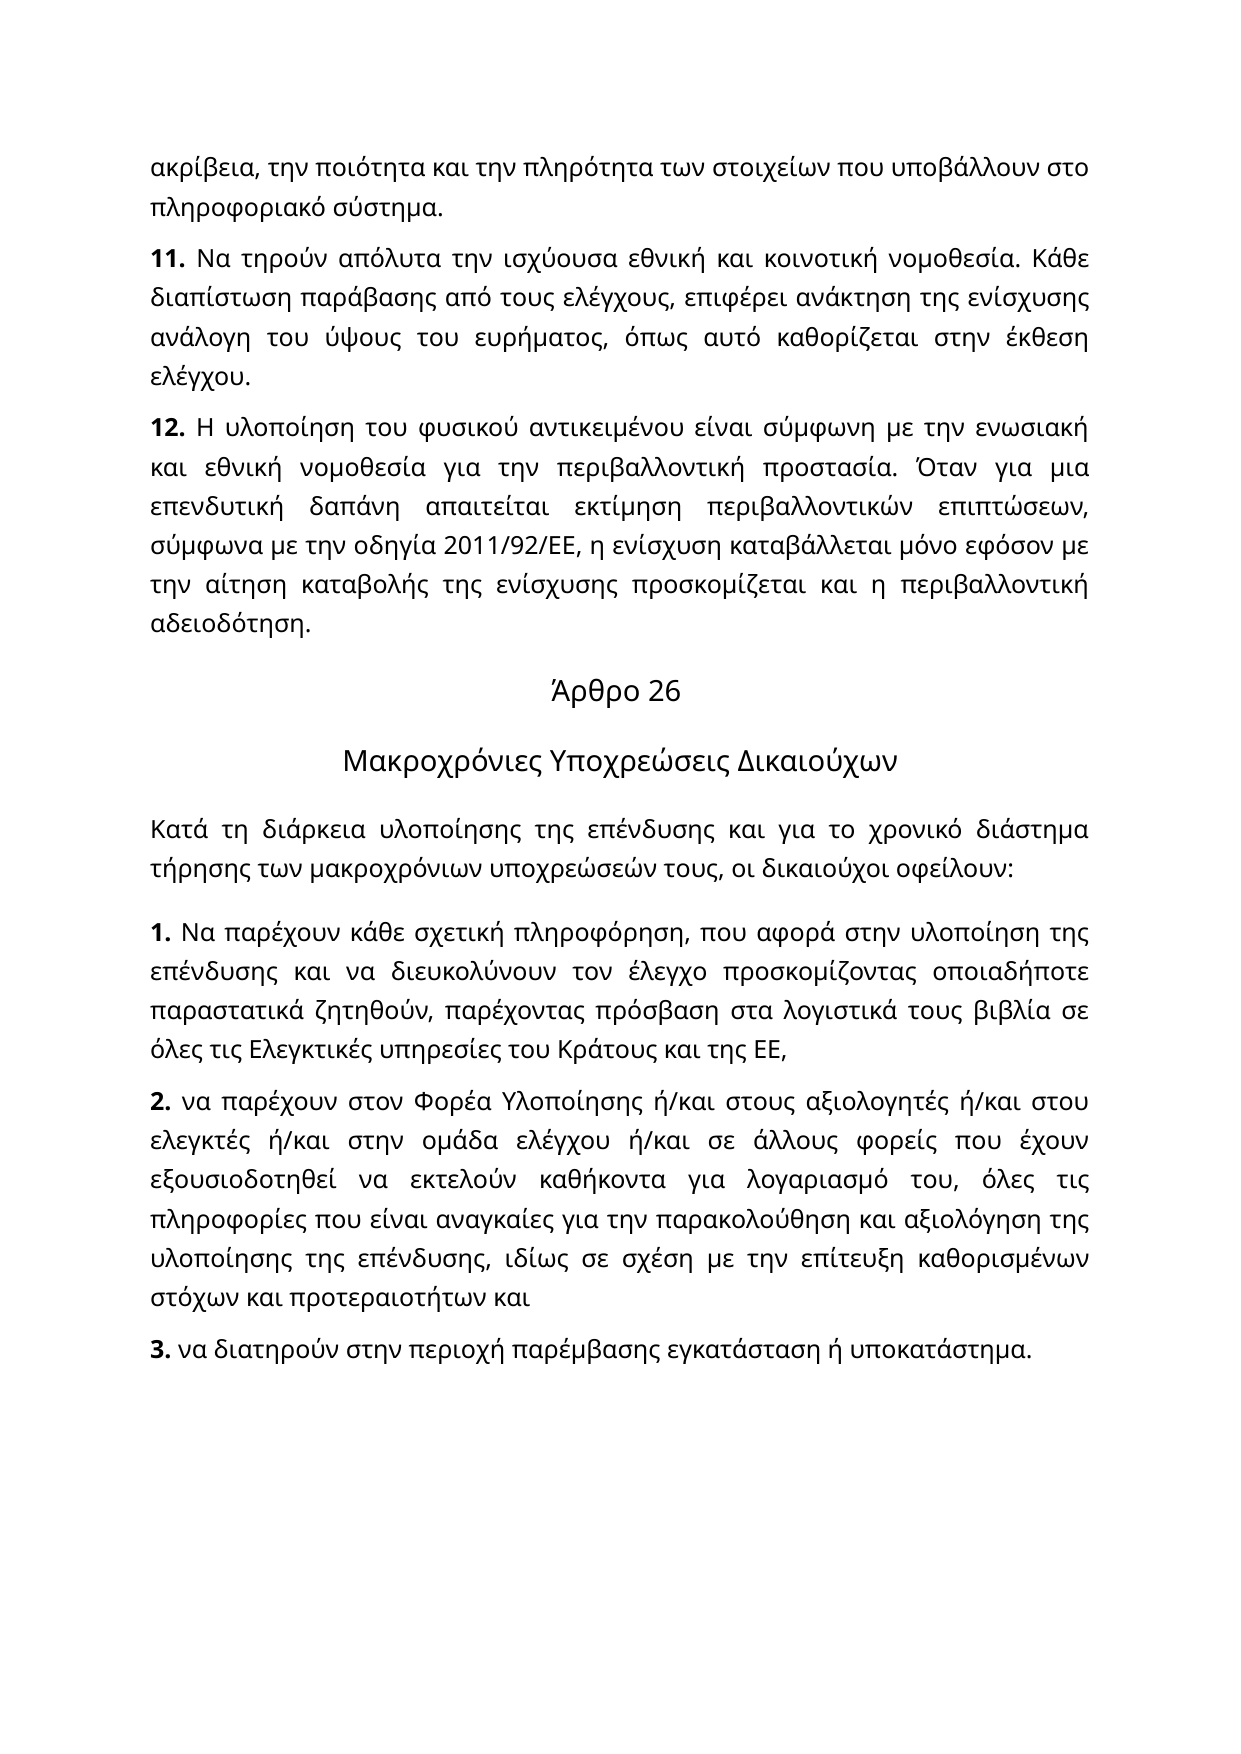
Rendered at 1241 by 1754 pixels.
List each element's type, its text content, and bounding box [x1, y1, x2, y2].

text ακρίβεια, την ποιότητα και την πληρότητα των στοιχείων που υποβάλλουν στο πληροφοριακό σύστημα. [150, 150, 1090, 223]
text 2. να παρέχουν στον Φορέα Υλοποίησης ή/και στους αξιολογητές ή/και στου ελεγκτές ή/και στην ομάδα ελέγχου ή/και σε άλλους φορείς που έχουν εξουσιοδοτηθεί να εκτελούν καθήκοντα για λογαριασμό του, όλες τις πληροφορίες που είναι αναγκαίες για την παρακολούθηση και αξιολόγηση της υλοποίησης της επένδυσης, ιδίως σε σχέση με την επίτευξη καθορισμένων στόχων και προτεραιοτήτων και [150, 1084, 1090, 1314]
text 1. Να παρέχουν κάθε σχετική πληροφόρηση, που αφορά στην υλοποίηση της επένδυσης και να διευκολύνουν τον έλεγχο προσκομίζοντας οποιαδήποτε παραστατικά ζητηθούν, παρέχοντας πρόσβαση στα λογιστικά τους βιβλία σε όλες τις Ελεγκτικές υπηρεσίες του Κράτους και της ΕΕ, [150, 914, 1090, 1066]
text 11. Να τηρούν απόλυτα την ισχύουσα εθνική και κοινοτική νομοθεσία. Κάθε διαπίστωση παράβασης από τους ελέγχους, επιφέρει ανάκτηση της ενίσχυσης ανάλογη του ύψους του ευρήματος, όπως αυτό καθορίζεται στην έκθεση ελέγχου. [150, 241, 1090, 392]
subtitle Άρθρο 26 [150, 670, 1090, 710]
text 12. Η υλοποίηση του φυσικού αντικειμένου είναι σύμφωνη με την ενωσιακή και εθνική νομοθεσία για την περιβαλλοντική προστασία. Όταν για μια επενδυτική δαπάνη απαιτείται εκτίμηση περιβαλλοντικών επιπτώσεων, σύμφωνα με την οδηγία 2011/92/ΕΕ, η ενίσχυση καταβάλλεται μόνο εφόσον με την αίτηση καταβολής της ενίσχυσης προσκομίζεται και η περιβαλλοντική αδειοδότηση. [150, 410, 1090, 640]
text 3. να διατηρούν στην περιοχή παρέμβασης εγκατάσταση ή υποκατάστημα. [150, 1331, 1090, 1365]
subtitle Μακροχρόνιες Υποχρεώσεις Δικαιούχων [150, 741, 1090, 780]
text Κατά τη διάρκεια υλοποίησης της επένδυσης και για το χρονικό διάστημα τήρησης των μακροχρόνιων υποχρεώσεών τους, οι δικαιούχοι οφείλουν: [150, 811, 1090, 884]
